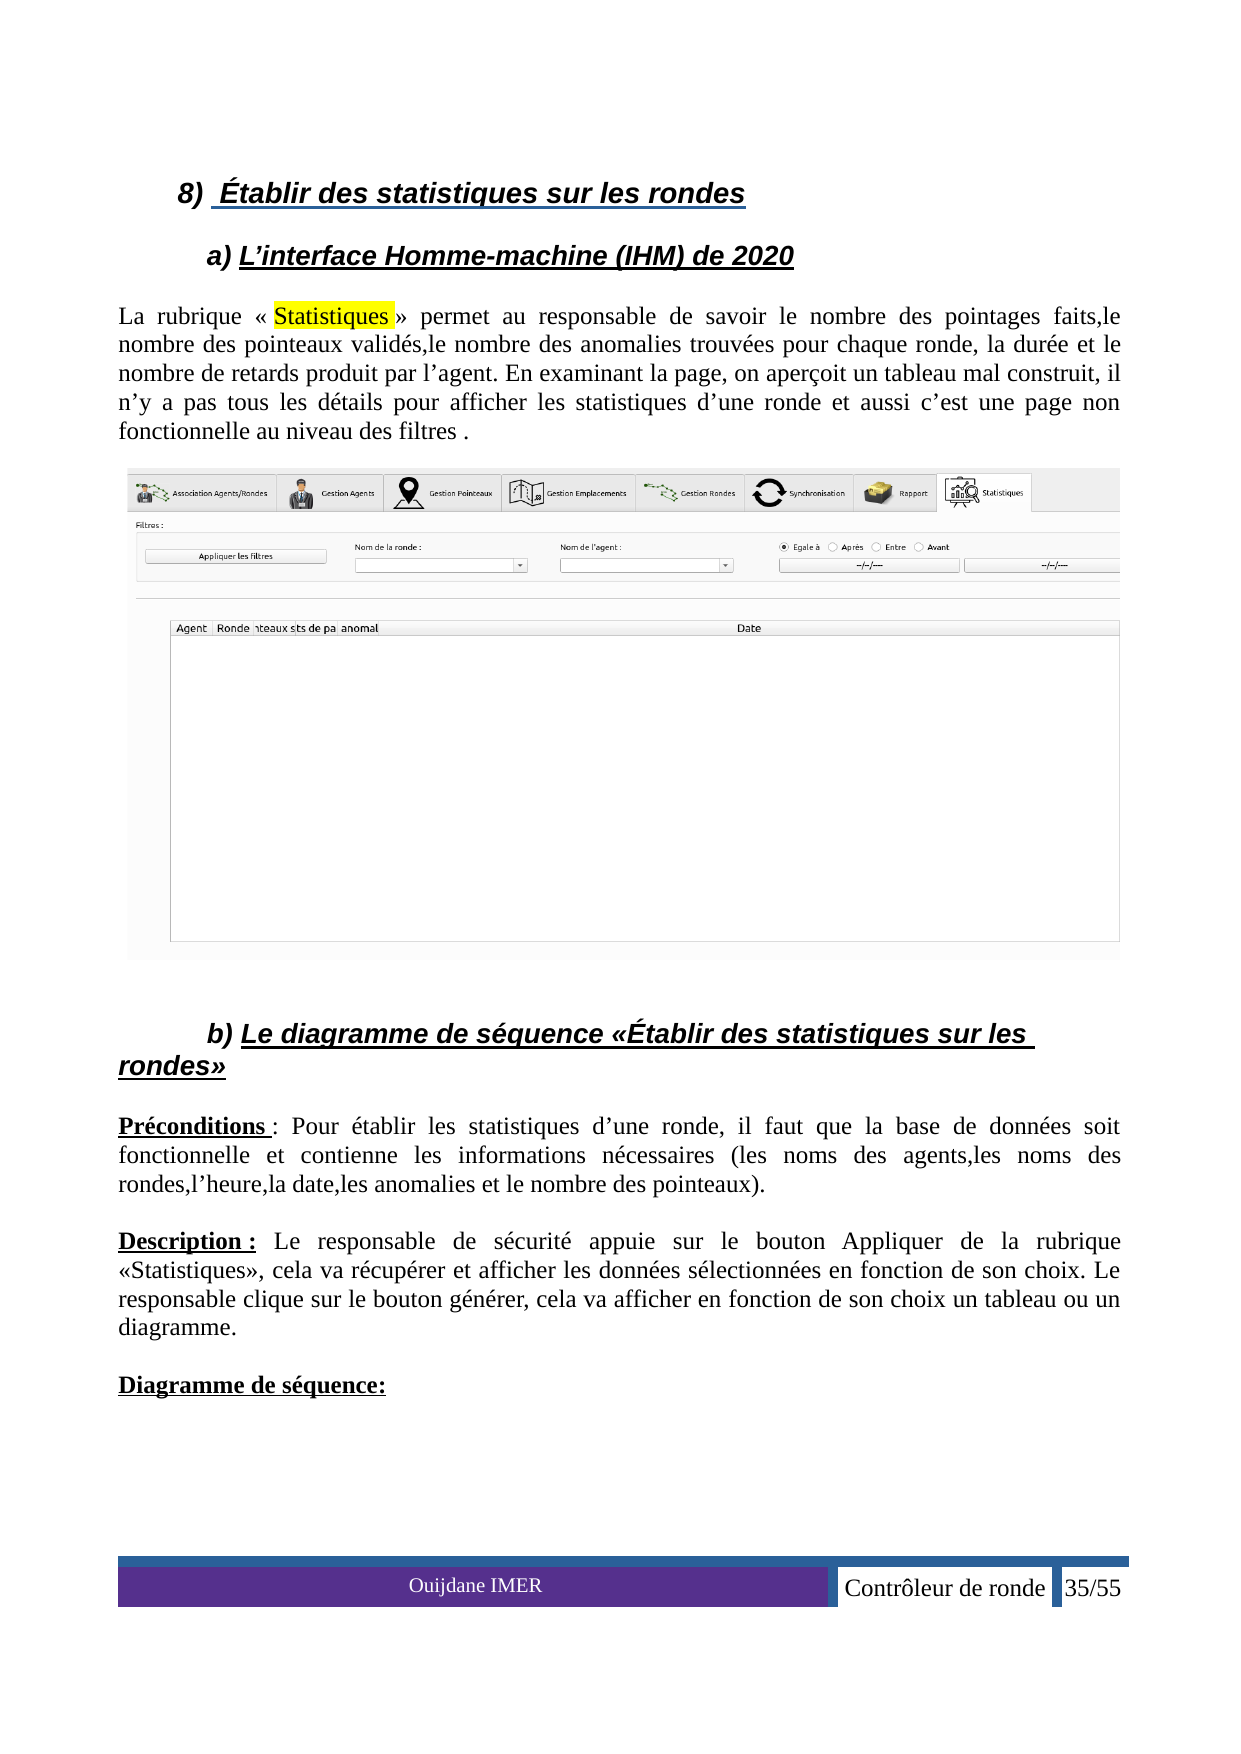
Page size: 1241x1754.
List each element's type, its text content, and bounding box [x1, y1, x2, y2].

text Préconditions : Pour établir les statistiques d’une ronde, il faut que la base de données soit fonctionnelle et contienne les informations nécessaires (les noms des agents,les noms des rondes,l’heure,la date,les anomalies et le nombre des pointeaux). [118, 1111, 1122, 1197]
subtitle L’interface Homme-machine (IHM) de 2020 [118, 239, 1122, 271]
subtitle Le diagramme de séquence «Établir des statistiques sur les rondes» [118, 1018, 1122, 1082]
text La rubrique « Statistiques » permet au responsable de savoir le nombre des pointages faits,le nombre des pointeaux validés,le nombre des anomalies trouvées pour chaque ronde, la durée et le nombre de retards produit par l’agent. En examinant la page, on aperçoit un tableau mal construit, il n’y a pas tous les détails pour afficher les statistiques d’une ronde et aussi c’est une page non fonctionnelle au niveau des filtres . [118, 301, 1122, 444]
text Diagramme de séquence: [118, 1370, 1122, 1399]
picture [127, 468, 1120, 960]
subtitle Établir des statistiques sur les rondes [118, 176, 1122, 210]
text Description : Le responsable de sécurité appuie sur le bouton Appliquer de la rubrique «Statistiques», cela va récupérer et afficher les données sélectionnées en fonction de son choix. Le responsable clique sur le bouton générer, cela va afficher en fonction de son choix un tableau ou un diagramme. [118, 1226, 1122, 1341]
